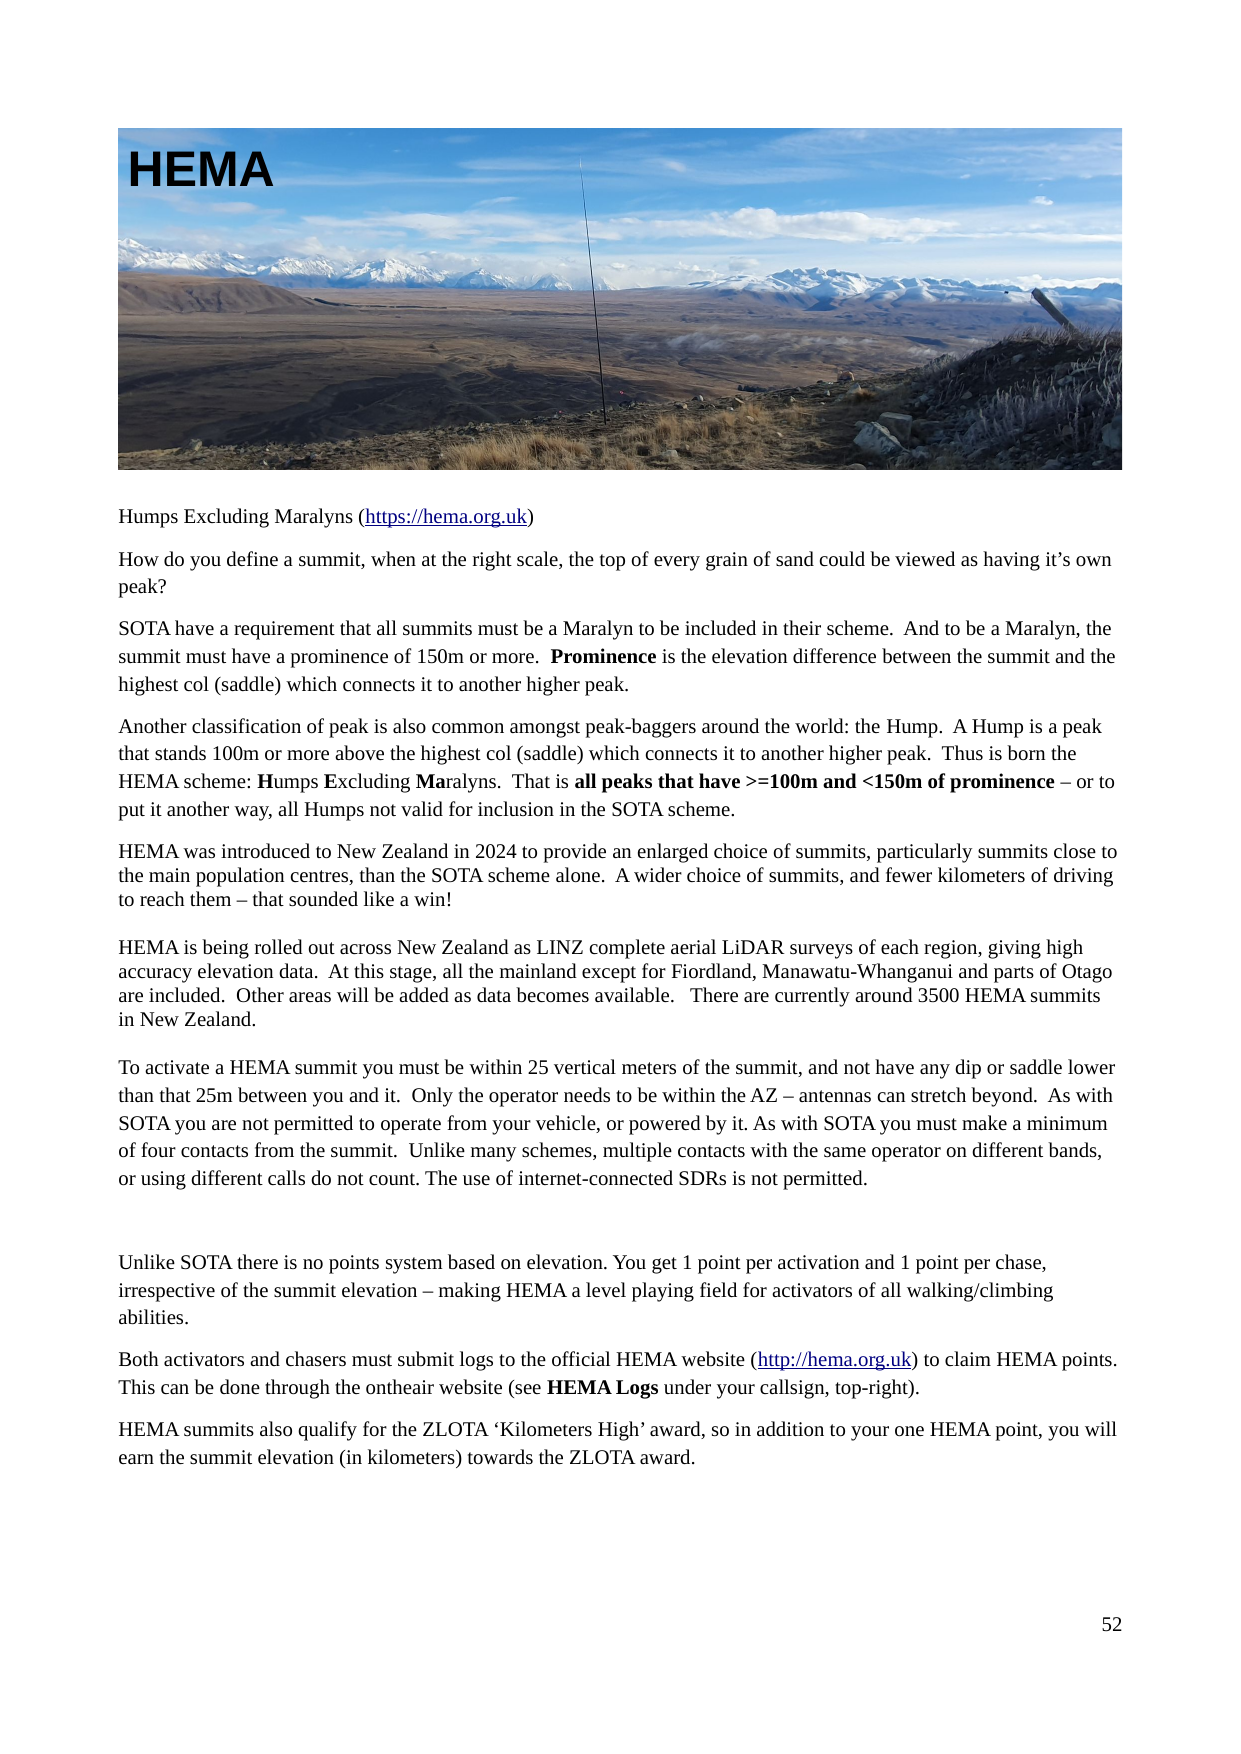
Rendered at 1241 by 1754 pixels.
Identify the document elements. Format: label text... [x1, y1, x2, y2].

text Humps Excluding Maralyns (https://hema.org.uk) [118, 504, 1122, 528]
picture [118, 128, 1123, 470]
text To activate a HEMA summit you must be within 25 vertical meters of the summit, and not have any dip or saddle lower than that 25m between you and it. Only the operator needs to be within the AZ – antennas can stretch beyond. As with SOTA you are not permitted to operate from your vehicle, or powered by it. As with SOTA you must make a minimum of four contacts from the summit. Unlike many schemes, multiple contacts with the same operator on different bands, or using different calls do not count. The use of internet-connected SDRs is not permitted. [118, 1055, 1122, 1190]
text Another classification of peak is also common amongst peak-baggers around the world: the Hump. A Hump is a peak that stands 100m or more above the highest col (saddle) which connects it to another higher peak. Thus is born the HEMA scheme: Humps Excluding Maralyns. That is all peaks that have >=100m and <150m of prominence – or to put it another way, all Humps not valid for inclusion in the SOTA scheme. [118, 714, 1122, 821]
text HEMA was introduced to New Zealand in 2024 to provide an enlarged choice of summits, particularly summits close to the main population centres, than the SOTA scheme alone. A wider choice of summits, and fewer kilometers of driving to reach them – that sounded like a win! [118, 839, 1122, 935]
text Both activators and chasers must submit logs to the official HEMA website (http://hema.org.uk) to claim HEMA points. This can be done through the ontheair website (see HEMA Logs under your callsign, top-right). [118, 1347, 1122, 1399]
text HEMA summits also qualify for the ZLOTA ‘Kilometers High’ award, so in addition to your one HEMA point, you will earn the summit elevation (in kilometers) towards the ZLOTA award. [118, 1417, 1122, 1469]
text Unlike SOTA there is no points system based on elevation. You get 1 point per activation and 1 point per chase, irrespective of the summit elevation – making HEMA a level playing field for activators of all walking/climbing abilities. [118, 1250, 1122, 1329]
text How do you define a summit, when at the right scale, the top of every grain of sand could be viewed as having it’s own peak? [118, 546, 1122, 598]
text SOTA have a requirement that all summits must be a Maralyn to be included in their scheme. And to be a Maralyn, the summit must have a prominence of 150m or more. Prominence is the elevation difference between the summit and the highest col (saddle) which connects it to another higher peak. [118, 616, 1122, 696]
text HEMA is being rolled out across New Zealand as LINZ complete aerial LiDAR surveys of each region, giving high accuracy elevation data. At this stage, all the mainland except for Fiordland, Manawatu-Whanganui and parts of Otago are included. Other areas will be added as data becomes available. There are currently around 3500 HEMA summits in New Zealand. [118, 935, 1122, 1031]
